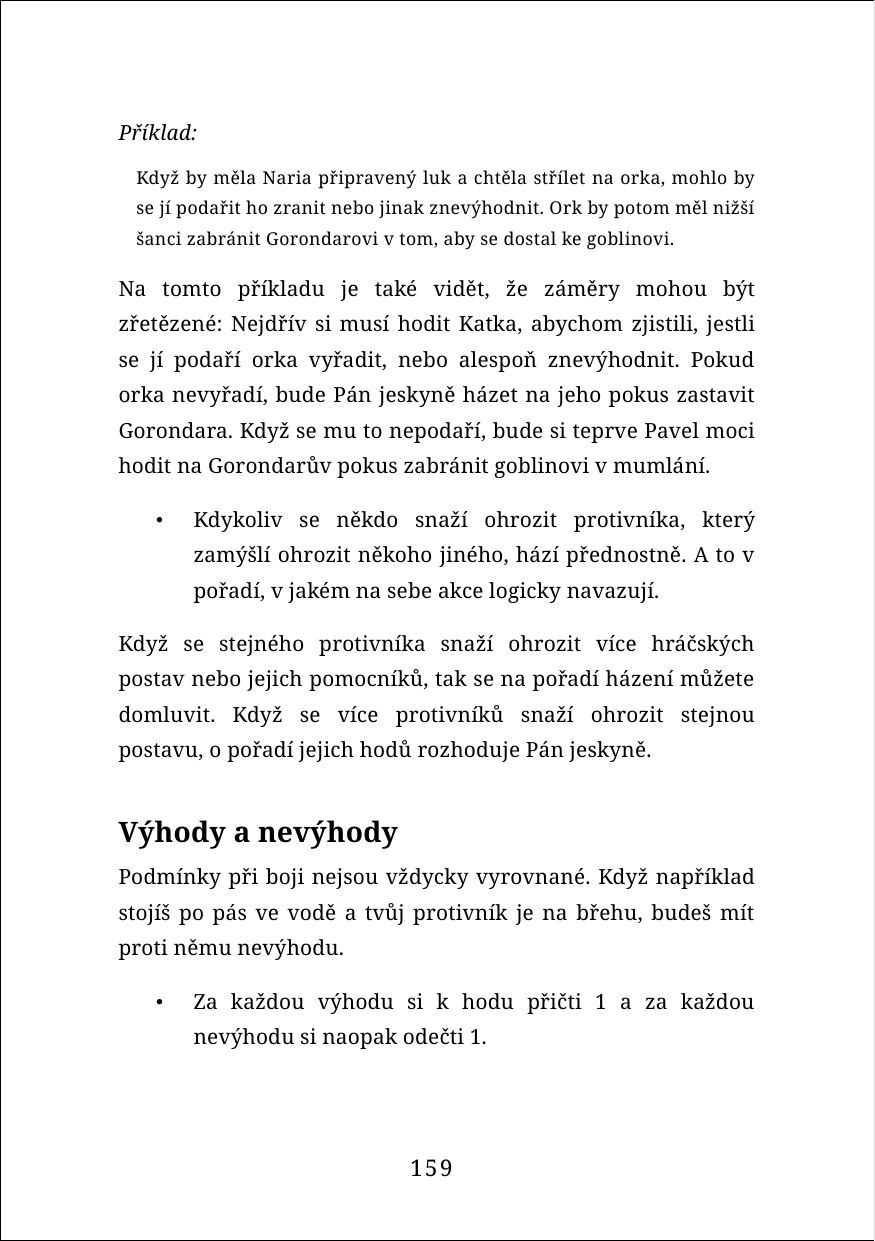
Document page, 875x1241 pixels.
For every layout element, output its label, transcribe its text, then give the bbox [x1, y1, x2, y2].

list Kdykoliv se někdo snaží ohrozit protivníka, který zamýšlí ohrozit někoho jiného, hází přednostně. A to v pořadí, v jakém na sebe akce logicky navazují. [156, 505, 756, 604]
text Na tomto příkladu je také vidět, že záměry mohou být zřetězené: Nejdřív si musí hodit Katka, abychom zjistili, jestli se jí podaří orka vyřadit, nebo alespoň znevýhodnit. Pokud orka nevyřadí, bude Pán jeskyně házet na jeho pokus zastavit Gorondara. Když se mu to nepodaří, bude si teprve Pavel moci hodit na Gorondarův pokus zabránit goblinovi v mumlání. [118, 274, 756, 480]
text Podmínky při boji nejsou vždycky vyrovnané. Když například stojíš po pás ve vodě a tvůj protivník je na břehu, budeš mít proti němu nevýhodu. [118, 862, 756, 962]
text Když se stejného protivníka snaží ohrozit více hráčských postav nebo jejich pomocníků, tak se na pořadí házení můžete domluvit. Když se více protivníků snaží ohrozit stejnou postavu, o pořadí jejich hodů rozhoduje Pán jeskyně. [118, 629, 756, 764]
subtitle Výhody a nevýhody [118, 812, 756, 851]
text Příklad: [118, 118, 756, 147]
list Za každou výhodu si k hodu přičti 1 a za každou nevýhodu si naopak odečti 1. [156, 987, 756, 1051]
text Když by měla Naria připravený luk a chtěla střílet na orka, mohlo by se jí podařit ho zranit nebo jinak znevýhodnit. Ork by potom měl nižší šanci zabránit Gorondarovi v tom, aby se dostal ke goblinovi. [136, 166, 756, 250]
